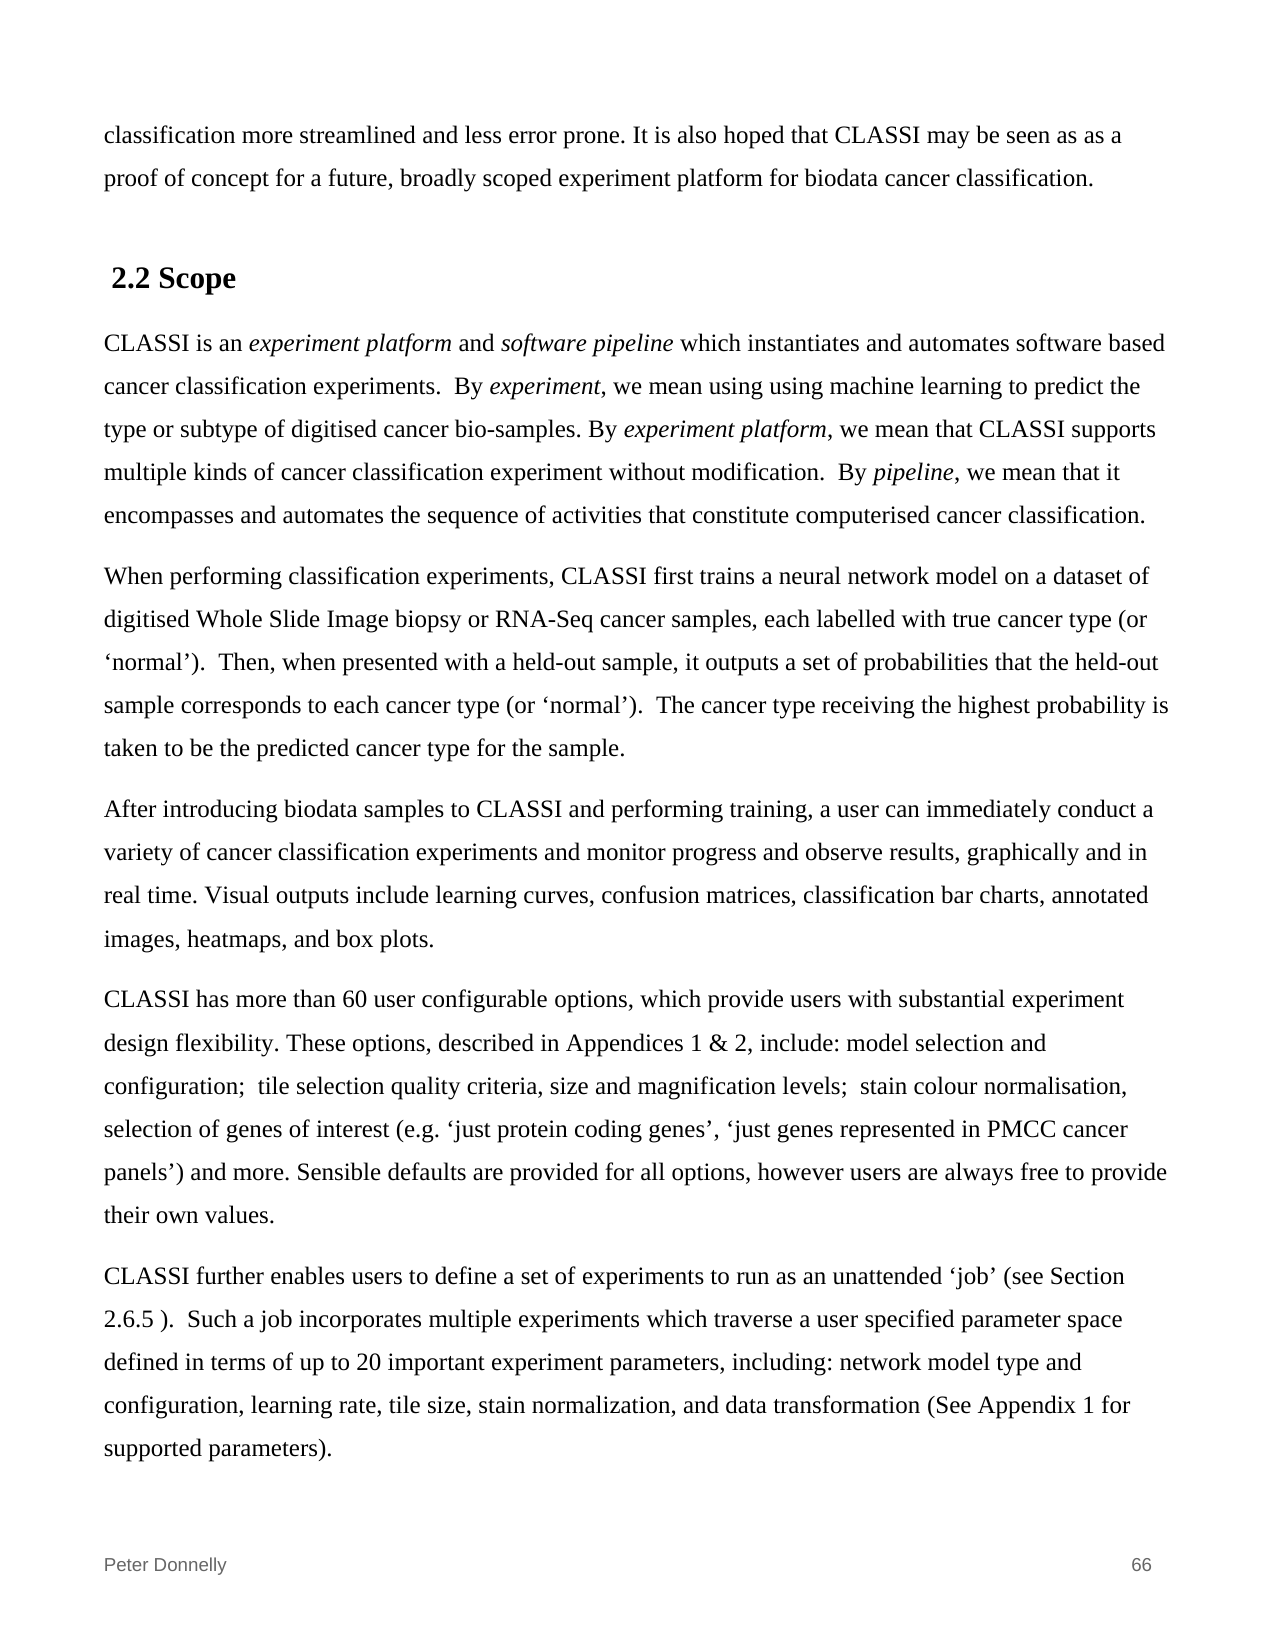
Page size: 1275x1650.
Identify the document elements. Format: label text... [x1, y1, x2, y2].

text CLASSI further enables users to define a set of experiments to run as an unattended ‘job’ (see Section 2.6.5). Such a job incorporates multiple experiments which traverse a user specified parameter space defined in terms of up to 20 important experiment parameters, including: network model type and configuration, learning rate, tile size, stain normalization, and data transformation (See Appendix 1 for supported parameters). [103, 1261, 1181, 1462]
text CLASSI is an experiment platform and software pipeline which instantiates and automates software based cancer classification experiments. By experiment, we mean using using machine learning to predict the type or subtype of digitised cancer bio-samples. By experiment platform, we mean that CLASSI supports multiple kinds of cancer classification experiment without modification. By pipeline, we mean that it encompasses and automates the sequence of activities that constitute computerised cancer classification. [103, 328, 1181, 529]
text After introducing biodata samples to CLASSI and performing training, a user can immediately conduct a variety of cancer classification experiments and monitor progress and observe results, graphically and in real time. Visual outputs include learning curves, confusion matrices, classification bar charts, annotated images, heatmaps, and box plots. [103, 794, 1181, 952]
subtitle Scope [103, 259, 1181, 295]
text CLASSI has more than 60 user configurable options, which provide users with substantial experiment design flexibility. These options, described in Appendices 1 & 2, include: model selection and configuration; tile selection quality criteria, size and magnification levels; stain colour normalisation, selection of genes of interest (e.g. ‘just protein coding genes’, ‘just genes represented in PMCC cancer panels’) and more. Sensible defaults are provided for all options, however users are always free to provide their own values. [103, 984, 1181, 1229]
text classification more streamlined and less error prone. It is also hoped that CLASSI may be seen as as a proof of concept for a future, broadly scoped experiment platform for biodata cancer classification. [103, 120, 1181, 192]
text When performing classification experiments, CLASSI first trains a neural network model on a dataset of digitised Whole Slide Image biopsy or RNA-Seq cancer samples, each labelled with true cancer type (or ‘normal’). Then, when presented with a held-out sample, it outputs a set of probabilities that the held-out sample corresponds to each cancer type (or ‘normal’). The cancer type receiving the highest probability is taken to be the predicted cancer type for the sample. [103, 561, 1181, 762]
